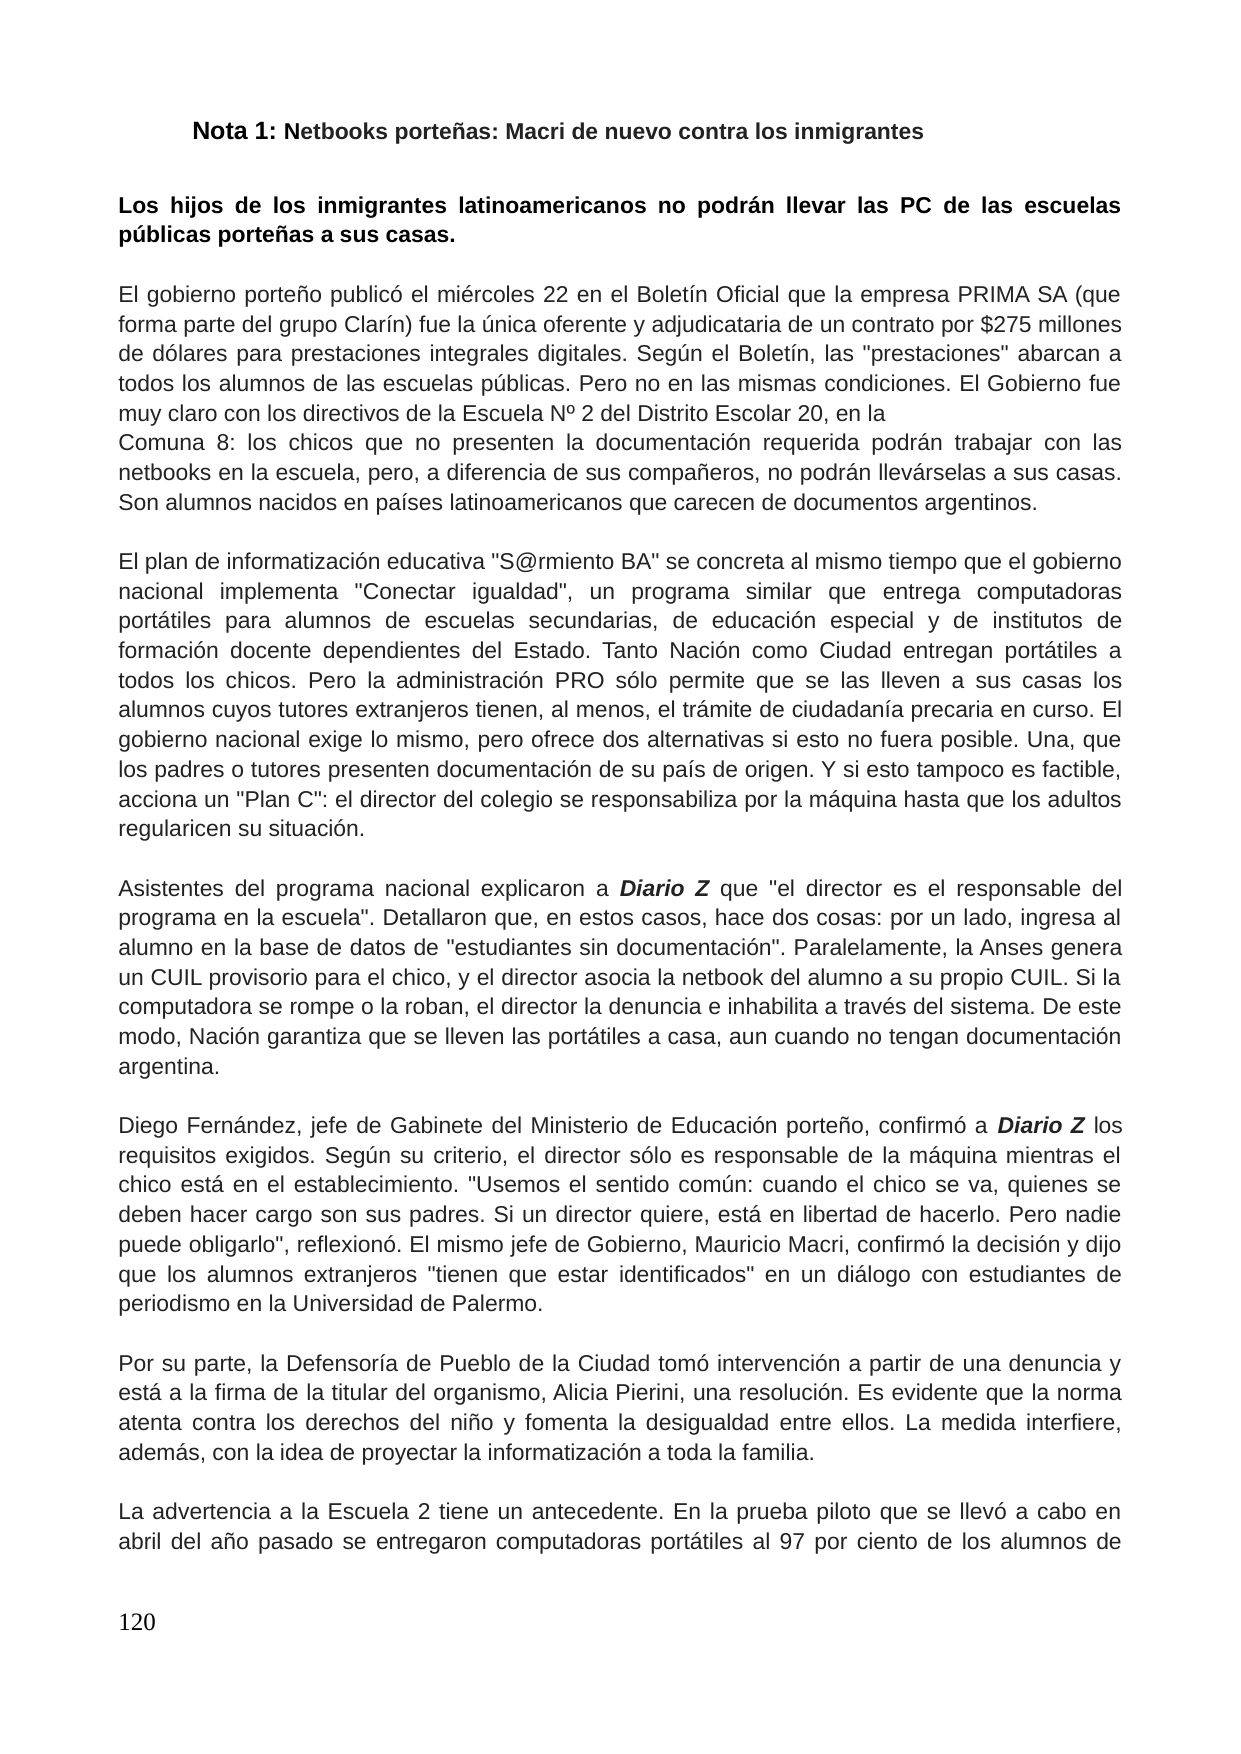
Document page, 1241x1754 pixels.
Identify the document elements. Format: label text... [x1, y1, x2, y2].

text Por su parte, la Defensoría de Pueblo de la Ciudad tomó intervención a partir de una denuncia y está a la firma de la titular del organismo, Alicia Pierini, una resolución. Es evidente que la norma atenta contra los derechos del niño y fomenta la desigualdad entre ellos. La medida interfiere, además, con la idea de proyectar la informatización a toda la familia. [118, 1317, 1123, 1465]
text Diego Fernández, jefe de Gabinete del Ministerio de Educación porteño, confirmó a Diario Z los requisitos exigidos. Según su criterio, el director sólo es responsable de la máquina mientras el chico está en el establecimiento. "Usemos el sentido común: cuando el chico se va, quienes se deben hacer cargo son sus padres. Si un director quiere, está en libertad de hacerlo. Pero nadie puede obligarlo", reflexionó. El mismo jefe de Gobierno, Mauricio Macri, confirmó la decisión y dijo que los alumnos extranjeros "tienen que estar identificados" en un diálogo con estudiantes de periodismo en la Universidad de Palermo. [118, 1079, 1123, 1317]
text Los hijos de los inmigrantes latinoamericanos no podrán llevar las PC de las escuelas públicas porteñas a sus casas. [118, 188, 1123, 248]
text Comuna 8: los chicos que no presenten la documentación requerida podrán trabajar con las netbooks en la escuela, pero, a diferencia de sus compañeros, no podrán llevárselas a sus casas. Son alumnos nacidos en países latinoamericanos que carecen de documentos argentinos. [118, 426, 1123, 515]
text Nota 1: Netbooks porteñas: Macri de nuevo contra los inmigrantes [118, 116, 1123, 144]
text El gobierno porteño publicó el miércoles 22 en el Boletín Oficial que la empresa PRIMA SA (que forma parte del grupo Clarín) fue la única oferente y adjudicataria de un contrato por $275 millones de dólares para prestaciones integrales digitales. Según el Boletín, las "prestaciones" abarcan a todos los alumnos de las escuelas públicas. Pero no en las mismas condiciones. El Gobierno fue muy claro con los directivos de la Escuela Nº 2 del Distrito Escolar 20, en la [118, 277, 1123, 426]
text Asistentes del programa nacional explicaron a Diario Z que "el director es el responsable del programa en la escuela". Detallaron que, en estos casos, hace dos cosas: por un lado, ingresa al alumno en la base de datos de "estudiantes sin documentación". Paralelamente, la Anses genera un CUIL provisorio para el chico, y el director asocia la netbook del alumno a su propio CUIL. Si la computadora se rompe o la roban, el director la denuncia e inhabilita a través del sistema. De este modo, Nación garantiza que se lleven las portátiles a casa, aun cuando no tengan documentación argentina. [118, 842, 1123, 1079]
text El plan de informatización educativa "S@rmiento BA" se concreta al mismo tiempo que el gobierno nacional implementa "Conectar igualdad", un programa similar que entrega computadoras portátiles para alumnos de escuelas secundarias, de educación especial y de institutos de formación docente dependientes del Estado. Tanto Nación como Ciudad entregan portátiles a todos los chicos. Pero la administración PRO sólo permite que se las lleven a sus casas los alumnos cuyos tutores extranjeros tienen, al menos, el trámite de ciudadanía precaria en curso. El gobierno nacional exige lo mismo, pero ofrece dos alternativas si esto no fuera posible. Una, que los padres o tutores presenten documentación de su país de origen. Y si esto tampoco es factible, acciona un "Plan C": el director del colegio se responsabiliza por la máquina hasta que los adultos regularicen su situación. [118, 515, 1123, 842]
text La advertencia a la Escuela 2 tiene un antecedente. En la prueba piloto que se llevó a cabo en abril del año pasado se entregaron computadoras portátiles al 97 por ciento de los alumnos de [118, 1465, 1123, 1554]
